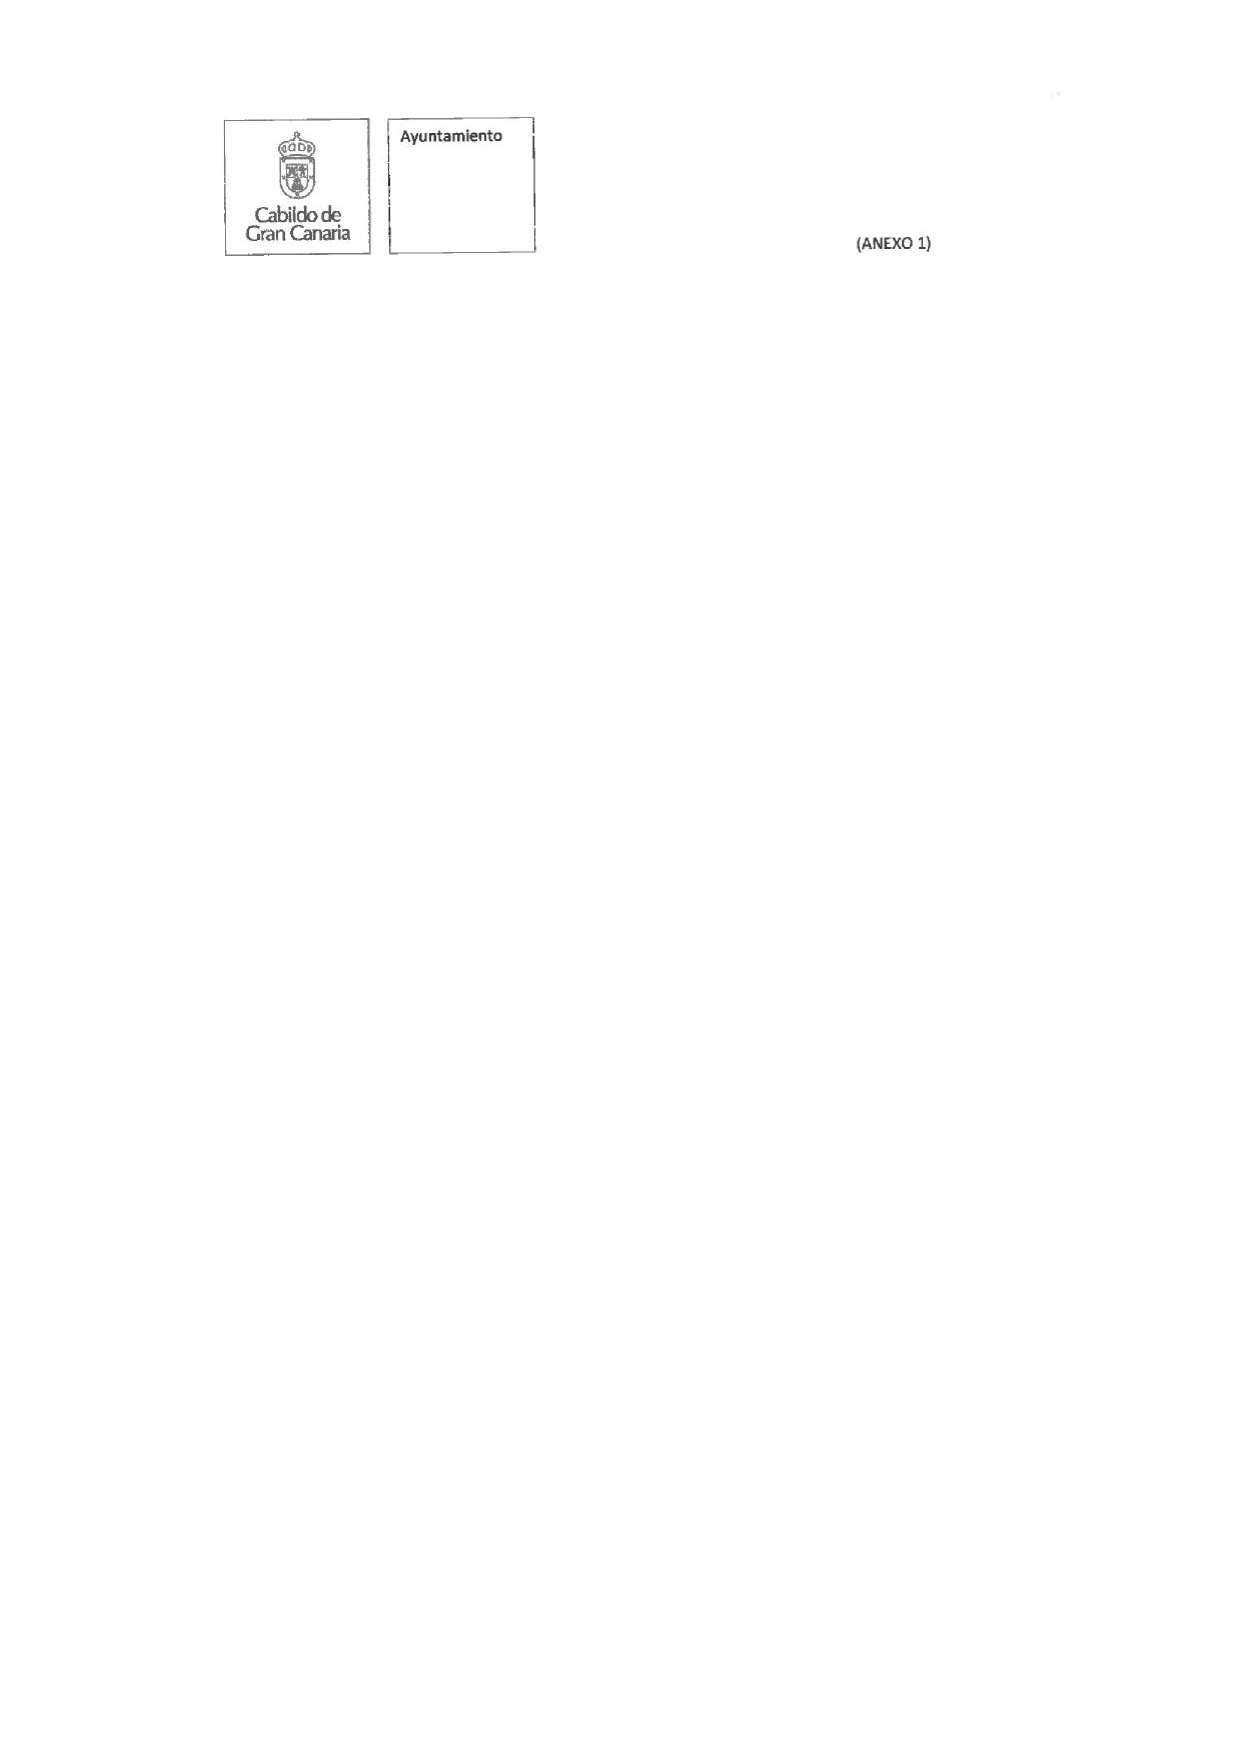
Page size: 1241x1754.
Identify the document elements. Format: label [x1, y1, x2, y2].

picture [223, 92, 1060, 256]
